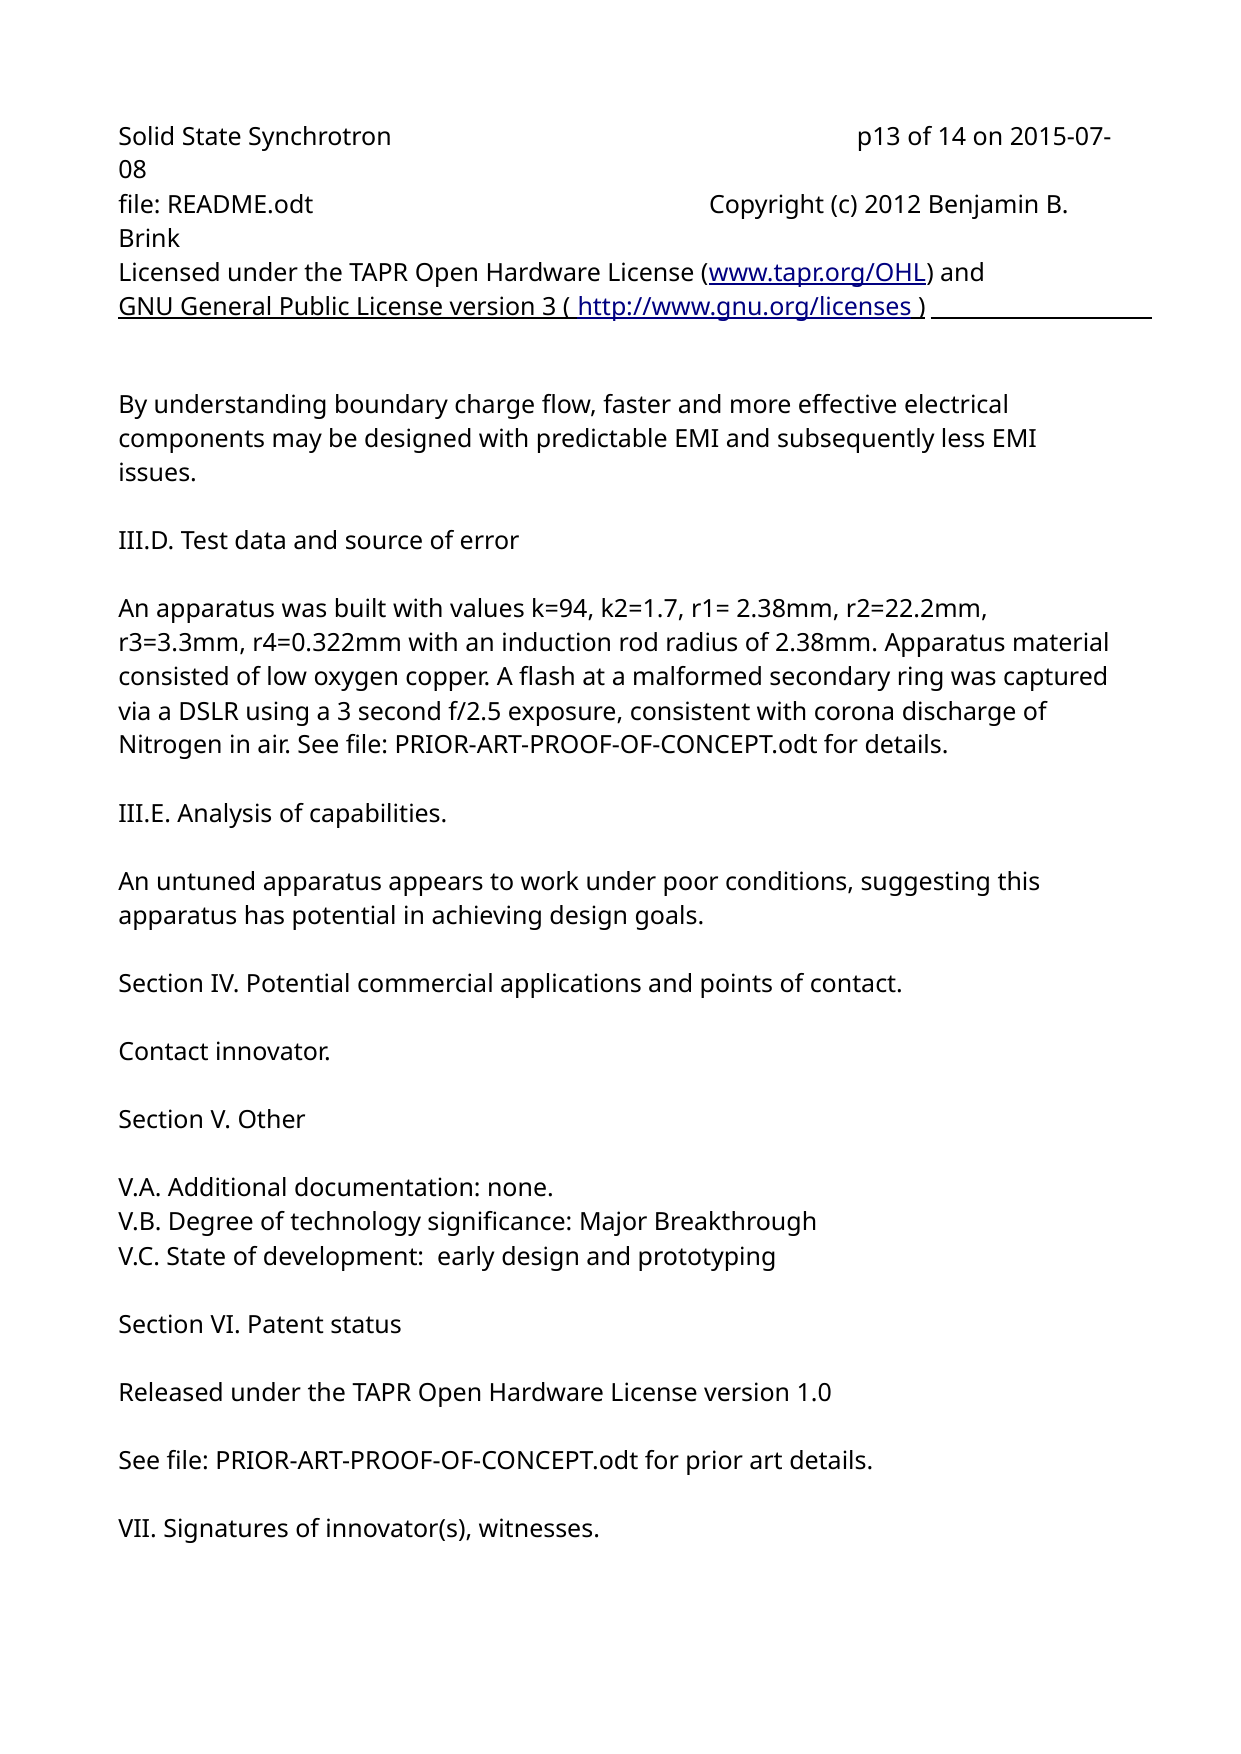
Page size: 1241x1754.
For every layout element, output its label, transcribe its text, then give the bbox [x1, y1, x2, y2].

text VII. Signatures of innovator(s), witnesses. [118, 1511, 1122, 1545]
text An untuned apparatus appears to work under poor conditions, suggesting this apparatus has potential in achieving design goals. [118, 863, 1122, 932]
text By understanding boundary charge flow, faster and more effective electrical components may be designed with predictable EMI and subsequently less EMI issues. [118, 387, 1122, 489]
text Section V. Other [118, 1102, 1122, 1136]
text III.E. Analysis of capabilities. [118, 795, 1122, 829]
text Released under the TAPR Open Hardware License version 1.0 [118, 1374, 1122, 1408]
text Contact innovator. [118, 1034, 1122, 1068]
text V.A. Additional documentation: none. [118, 1170, 1122, 1204]
text See file: PRIOR-ART-PROOF-OF-CONCEPT.odt for prior art details. [118, 1442, 1122, 1477]
text III.D. Test data and source of error [118, 523, 1122, 557]
text V.C. State of development: early design and prototyping [118, 1238, 1122, 1272]
text V.B. Degree of technology significance: Major Breakthrough [118, 1204, 1122, 1238]
text An apparatus was built with values k=94, k2=1.7, r1= 2.38mm, r2=22.2mm, r3=3.3mm, r4=0.322mm with an induction rod radius of 2.38mm. Apparatus material consisted of low oxygen copper. A flash at a malformed secondary ring was captured via a DSLR using a 3 second f/2.5 exposure, consistent with corona discharge of Nitrogen in air. See file: PRIOR-ART-PROOF-OF-CONCEPT.odt for details. [118, 591, 1122, 761]
text Section IV. Potential commercial applications and points of contact. [118, 966, 1122, 1000]
text Section VI. Patent status [118, 1306, 1122, 1340]
